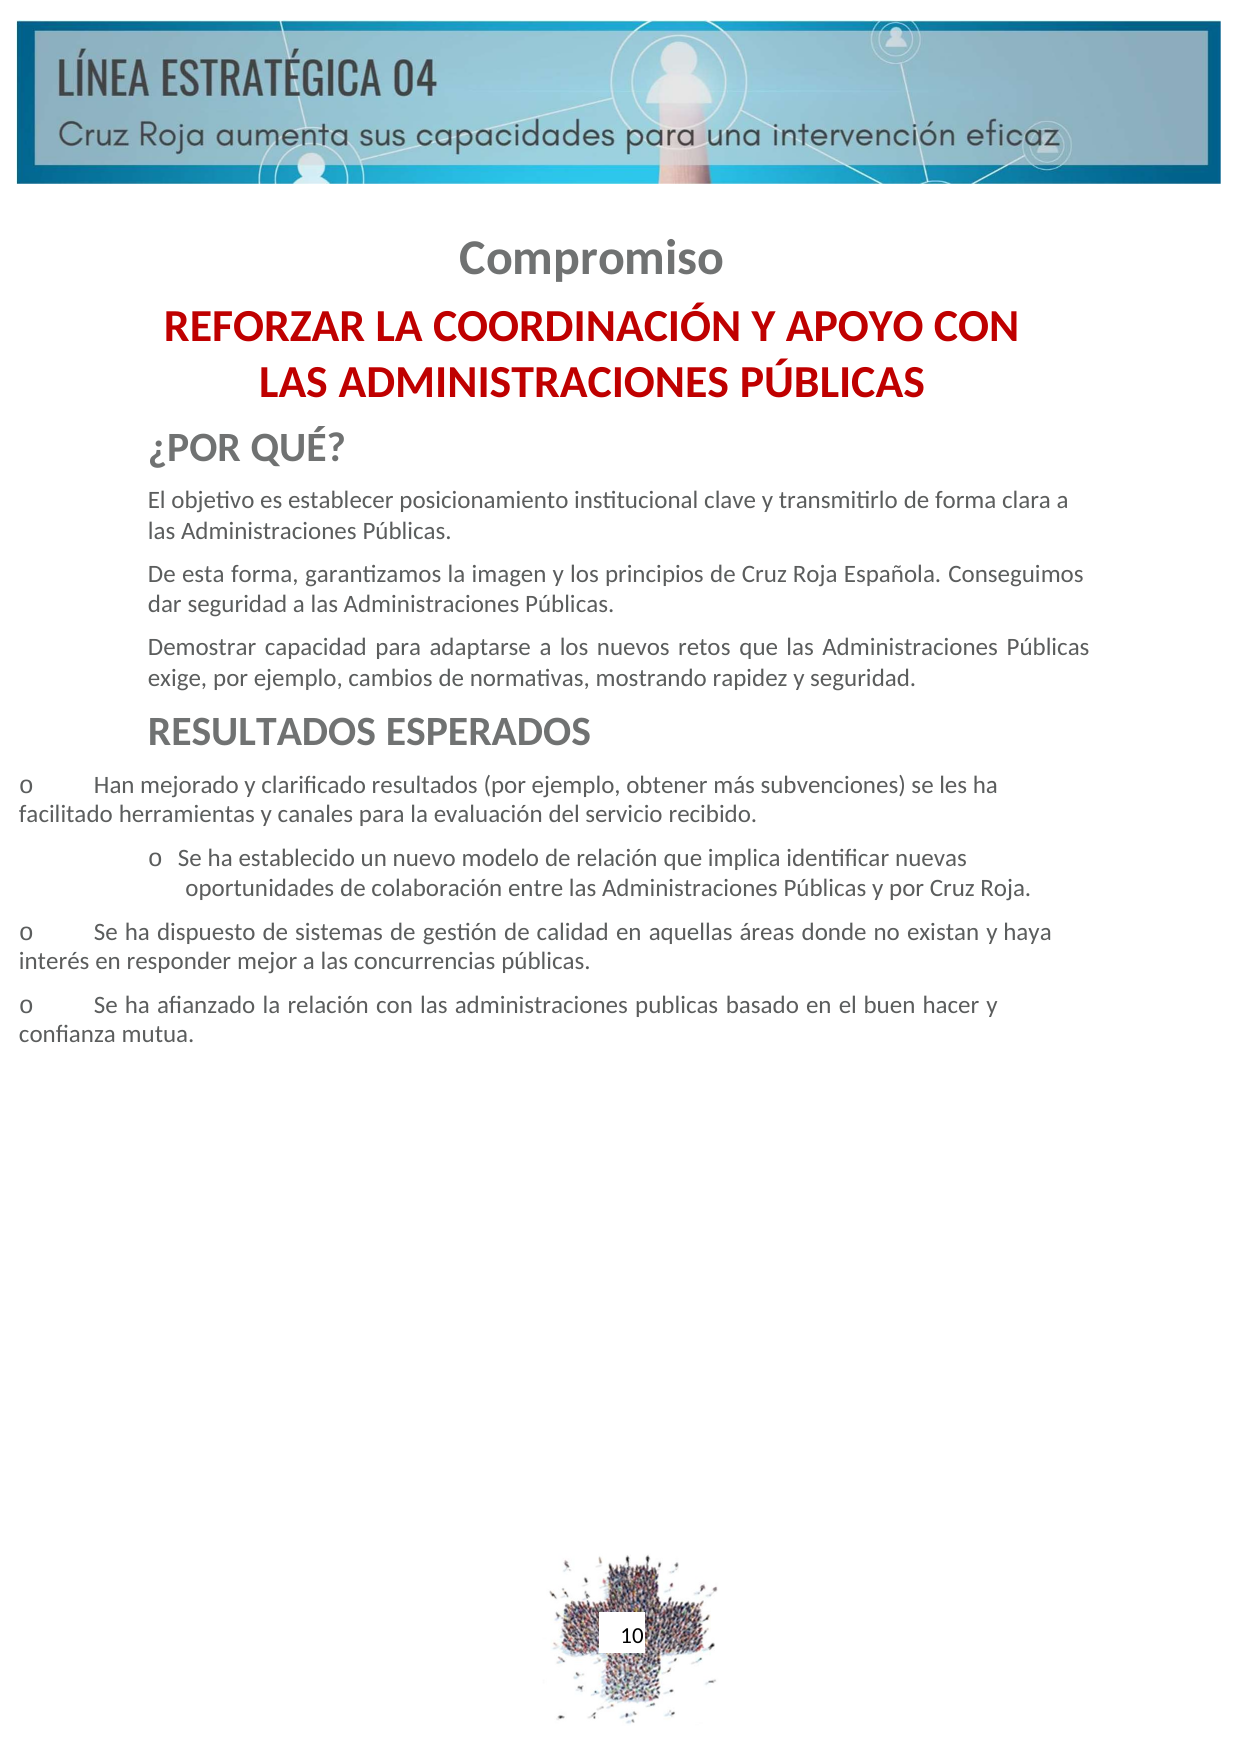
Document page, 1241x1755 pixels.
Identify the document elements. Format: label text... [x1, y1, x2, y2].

subtitle ¿POR QUÉ? [148, 421, 1234, 472]
text o Se ha establecido un nuevo modelo de relación que implica identificar nuevas oportunidades de colaboración entre las Administraciones Públicas y por Cruz Roja. [148, 842, 1094, 902]
text El objetivo es establecer posicionamiento institucional clave y transmitirlo de forma clara a las Administraciones Públicas. [148, 484, 1092, 546]
text REFORZAR LA COORDINACIÓN Y APOYO CON LAS ADMINISTRACIONES PÚBLICAS [164, 297, 1022, 409]
list Han mejorado y clarificado resultados (por ejemplo, obtener más subvenciones) se les ha facilitado herramientas y canales para la evaluación del servicio recibido. [19, 769, 1091, 829]
text Demostrar capacidad para adaptarse a los nuevos retos que las Administraciones Públicas exige, por ejemplo, cambios de normativas, mostrando rapidez y seguridad. [148, 631, 1092, 692]
list Se ha afianzado la relación con las administraciones publicas basado en el buen hacer y confianza mutua. [19, 989, 1091, 1049]
text De esta forma, garantizamos la imagen y los principios de Cruz Roja Española. Conseguimos dar seguridad a las Administraciones Públicas. [148, 558, 1094, 619]
subtitle RESULTADOS ESPERADOS [148, 705, 1234, 756]
list Se ha dispuesto de sistemas de gestión de calidad en aquellas áreas donde no existan y haya interés en responder mejor a las concurrencias públicas. [19, 916, 1091, 976]
